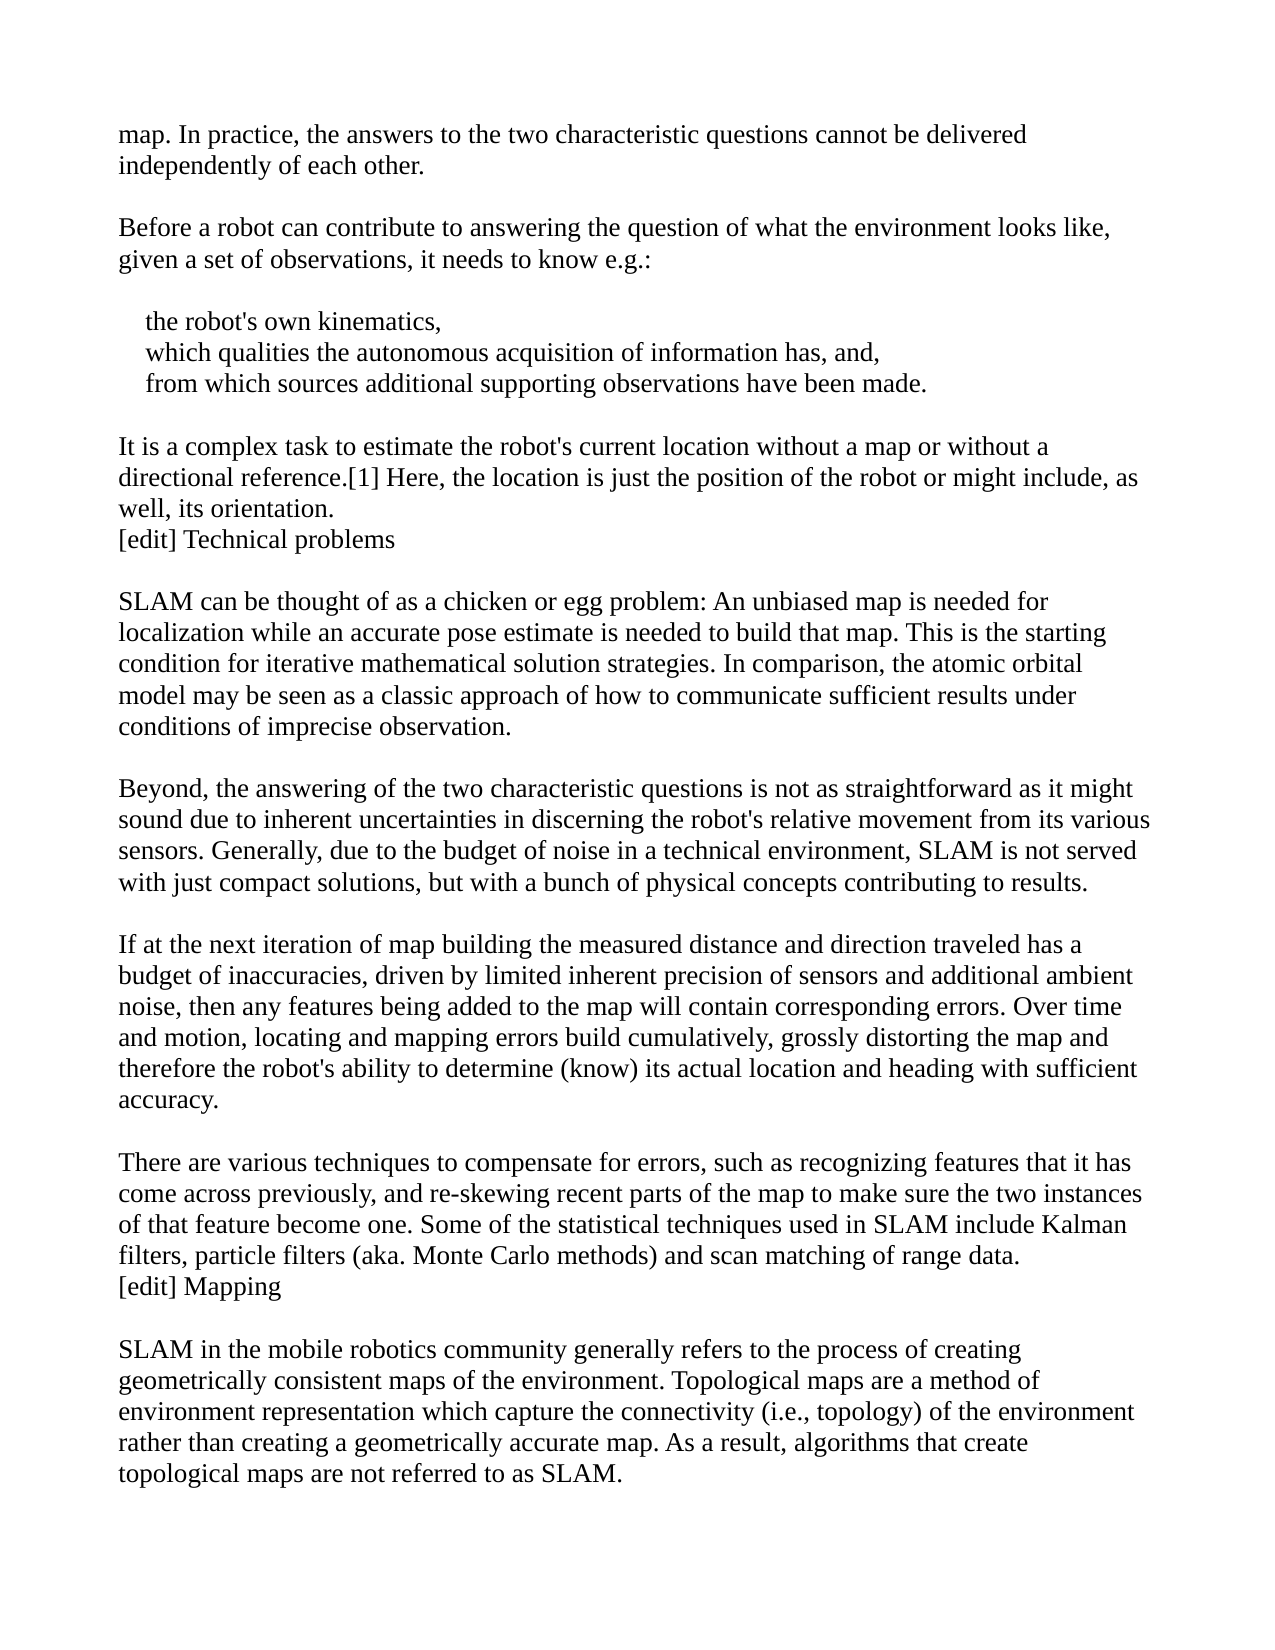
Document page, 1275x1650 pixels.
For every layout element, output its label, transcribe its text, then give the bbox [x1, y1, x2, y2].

text from which sources additional supporting observations have been made. [118, 367, 1157, 398]
text [edit] Technical problems [118, 523, 1157, 554]
text map. In practice, the answers to the two characteristic questions cannot be delivered independently of each other. [118, 118, 1157, 180]
text which qualities the autonomous acquisition of information has, and, [118, 336, 1157, 367]
text It is a complex task to estimate the robot's current location without a map or without a directional reference.[1] Here, the location is just the position of the robot or might include, as well, its orientation. [118, 429, 1157, 523]
text Beyond, the answering of the two characteristic questions is not as straightforward as it might sound due to inherent uncertainties in discerning the robot's relative movement from its various sensors. Generally, due to the budget of noise in a technical environment, SLAM is not served with just compact solutions, but with a bunch of physical concepts contributing to results. [118, 772, 1157, 897]
text the robot's own kinematics, [118, 305, 1157, 336]
text SLAM in the mobile robotics community generally refers to the process of creating geometrically consistent maps of the environment. Topological maps are a method of environment representation which capture the connectivity (i.e., topology) of the environment rather than creating a geometrically accurate map. As a result, algorithms that create topological maps are not referred to as SLAM. [118, 1333, 1157, 1488]
text [edit] Mapping [118, 1271, 1157, 1302]
text SLAM can be thought of as a chicken or egg problem: An unbiased map is needed for localization while an accurate pose estimate is needed to build that map. This is the starting condition for iterative mathematical solution strategies. In comparison, the atomic orbital model may be seen as a classic approach of how to communicate sufficient results under conditions of imprecise observation. [118, 585, 1157, 741]
text There are various techniques to compensate for errors, such as recognizing features that it has come across previously, and re-skewing recent parts of the map to make sure the two instances of that feature become one. Some of the statistical techniques used in SLAM include Kalman filters, particle filters (aka. Monte Carlo methods) and scan matching of range data. [118, 1146, 1157, 1271]
text Before a robot can contribute to answering the question of what the environment looks like, given a set of observations, it needs to know e.g.: [118, 212, 1157, 274]
text If at the next iteration of map building the measured distance and direction traveled has a budget of inaccuracies, driven by limited inherent precision of sensors and additional ambient noise, then any features being added to the map will contain corresponding errors. Over time and motion, locating and mapping errors build cumulatively, grossly distorting the map and therefore the robot's ability to determine (know) its actual location and heading with sufficient accuracy. [118, 928, 1157, 1115]
